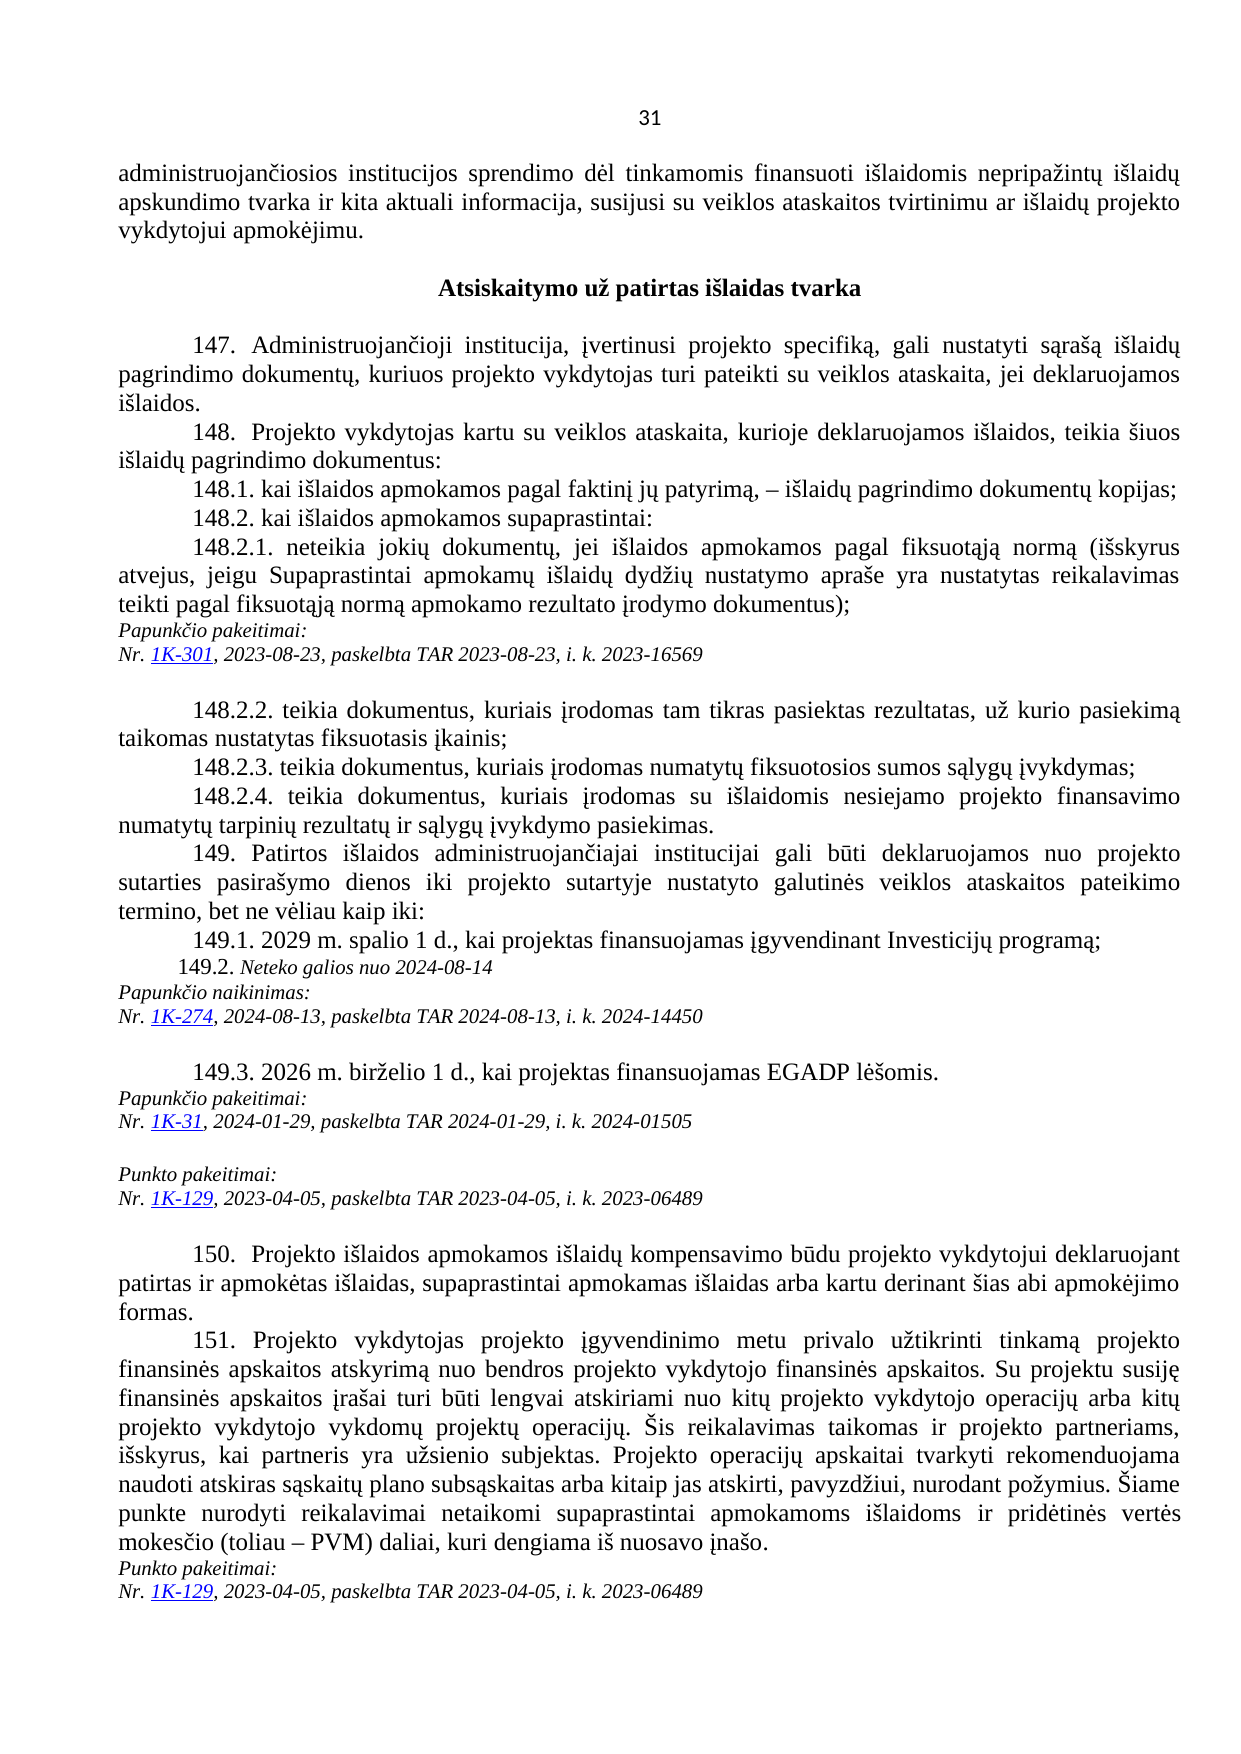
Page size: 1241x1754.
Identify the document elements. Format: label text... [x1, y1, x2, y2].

text 148.2.1. neteikia jokių dokumentų, jei išlaidos apmokamos pagal fiksuotąją normą (išskyrus atvejus, jeigu Supaprastintai apmokamų išlaidų dydžių nustatymo apraše yra nustatytas reikalavimas teikti pagal fiksuotąją normą apmokamo rezultato įrodymo dokumentus); [118, 532, 1181, 618]
text 148.2. kai išlaidos apmokamos supaprastintai: [118, 503, 1181, 532]
text Papunkčio pakeitimai: [118, 618, 1181, 642]
text 149.3. 2026 m. birželio 1 d., kai projektas finansuojamas EGADP lėšomis. [118, 1057, 1181, 1085]
text 149.2. Neteko galios nuo 2024-08-14 [118, 953, 1181, 980]
text 151. Projekto vykdytojas projekto įgyvendinimo metu privalo užtikrinti tinkamą projekto finansinės apskaitos atskyrimą nuo bendros projekto vykdytojo finansinės apskaitos. Su projektu susiję finansinės apskaitos įrašai turi būti lengvai atskiriami nuo kitų projekto vykdytojo operacijų arba kitų projekto vykdytojo vykdomų projektų operacijų. Šis reikalavimas taikomas ir projekto partneriams, išskyrus, kai partneris yra užsienio subjektas. Projekto operacijų apskaitai tvarkyti rekomenduojama naudoti atskiras sąskaitų plano subsąskaitas arba kitaip jas atskirti, pavyzdžiui, nurodant požymius. Šiame punkte nurodyti reikalavimai netaikomi supaprastintai apmokamoms išlaidoms ir pridėtinės vertės mokesčio (toliau – PVM) daliai, kuri dengiama iš nuosavo įnašo. [118, 1325, 1181, 1555]
text Nr. 1K-129, 2023-04-05, paskelbta TAR 2023-04-05, i. k. 2023-06489 [118, 1186, 1181, 1210]
text 148.2.2. teikia dokumentus, kuriais įrodomas tam tikras pasiektas rezultatas, už kurio pasiekimą taikomas nustatytas fiksuotasis įkainis; [118, 695, 1181, 752]
text 148.1. kai išlaidos apmokamos pagal faktinį jų patyrimą, – išlaidų pagrindimo dokumentų kopijas; [118, 474, 1181, 503]
text 149. Patirtos išlaidos administruojančiajai institucijai gali būti deklaruojamos nuo projekto sutarties pasirašymo dienos iki projekto sutartyje nustatyto galutinės veiklos ataskaitos pateikimo termino, bet ne vėliau kaip iki: [118, 838, 1181, 925]
text Punkto pakeitimai: [118, 1555, 1181, 1579]
text Nr. 1K-274, 2024-08-13, paskelbta TAR 2024-08-13, i. k. 2024-14450 [118, 1004, 1181, 1028]
text 148. Projekto vykdytojas kartu su veiklos ataskaita, kurioje deklaruojamos išlaidos, teikia šiuos išlaidų pagrindimo dokumentus: [118, 417, 1181, 474]
text 148.2.3. teikia dokumentus, kuriais įrodomas numatytų fiksuotosios sumos sąlygų įvykdymas; [118, 752, 1181, 781]
text 148.2.4. teikia dokumentus, kuriais įrodomas su išlaidomis nesiejamo projekto finansavimo numatytų tarpinių rezultatų ir sąlygų įvykdymo pasiekimas. [118, 781, 1181, 838]
text Nr. 1K-301, 2023-08-23, paskelbta TAR 2023-08-23, i. k. 2023-16569 [118, 642, 1181, 666]
text administruojančiosios institucijos sprendimo dėl tinkamomis finansuoti išlaidomis nepripažintų išlaidų apskundimo tvarka ir kita aktuali informacija, susijusi su veiklos ataskaitos tvirtinimu ar išlaidų projekto vykdytojui apmokėjimu. [118, 158, 1181, 244]
text Nr. 1K-129, 2023-04-05, paskelbta TAR 2023-04-05, i. k. 2023-06489 [118, 1579, 1181, 1603]
text 150. Projekto išlaidos apmokamos išlaidų kompensavimo būdu projekto vykdytojui deklaruojant patirtas ir apmokėtas išlaidas, supaprastintai apmokamas išlaidas arba kartu derinant šias abi apmokėjimo formas. [118, 1239, 1181, 1325]
text Papunkčio naikinimas: [118, 980, 1181, 1004]
text Nr. 1K-31, 2024-01-29, paskelbta TAR 2024-01-29, i. k. 2024-01505 [118, 1109, 1181, 1133]
text 147. Administruojančioji institucija, įvertinusi projekto specifiką, gali nustatyti sąrašą išlaidų pagrindimo dokumentų, kuriuos projekto vykdytojas turi pateikti su veiklos ataskaita, jei deklaruojamos išlaidos. [118, 330, 1181, 417]
text Punkto pakeitimai: [118, 1162, 1181, 1186]
text Papunkčio pakeitimai: [118, 1085, 1181, 1109]
subtitle Atsiskaitymo už patirtas išlaidas tvarka [118, 273, 1181, 302]
text 149.1. 2029 m. spalio 1 d., kai projektas finansuojamas įgyvendinant Investicijų programą; [118, 925, 1181, 953]
